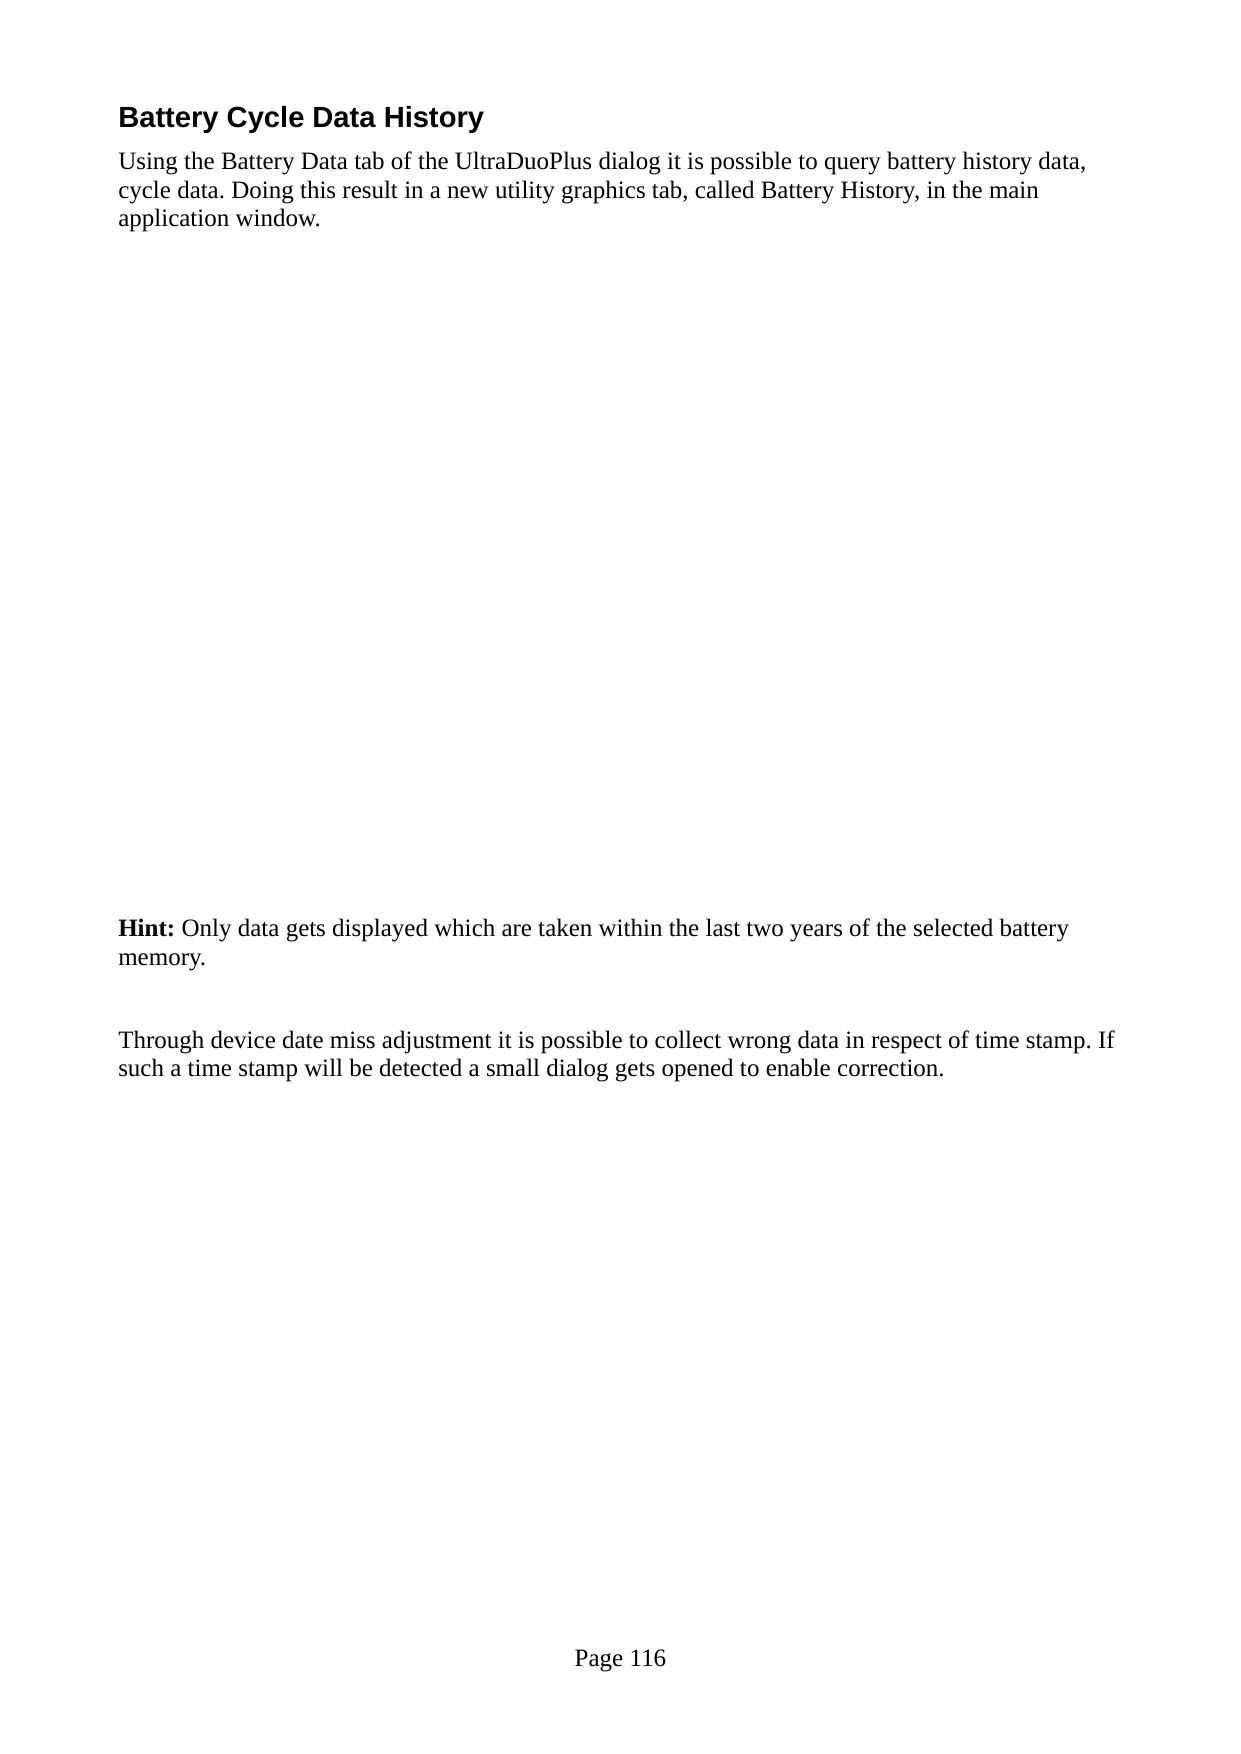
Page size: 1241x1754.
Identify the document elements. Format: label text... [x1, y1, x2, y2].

text Through device date miss adjustment it is possible to collect wrong data in respect of time stamp. If such a time stamp will be detected a small dialog gets opened to enable correction. [118, 1025, 1122, 1082]
subtitle Battery Cycle Data History [118, 100, 1122, 133]
text Using the Battery Data tab of the UltraDuoPlus dialog it is possible to query battery history data, cycle data. Doing this result in a new utility graphics tab, called Battery History, in the main application window. [118, 146, 1122, 232]
text Hint: Only data gets displayed which are taken within the last two years of the selected battery memory. [118, 913, 1122, 971]
